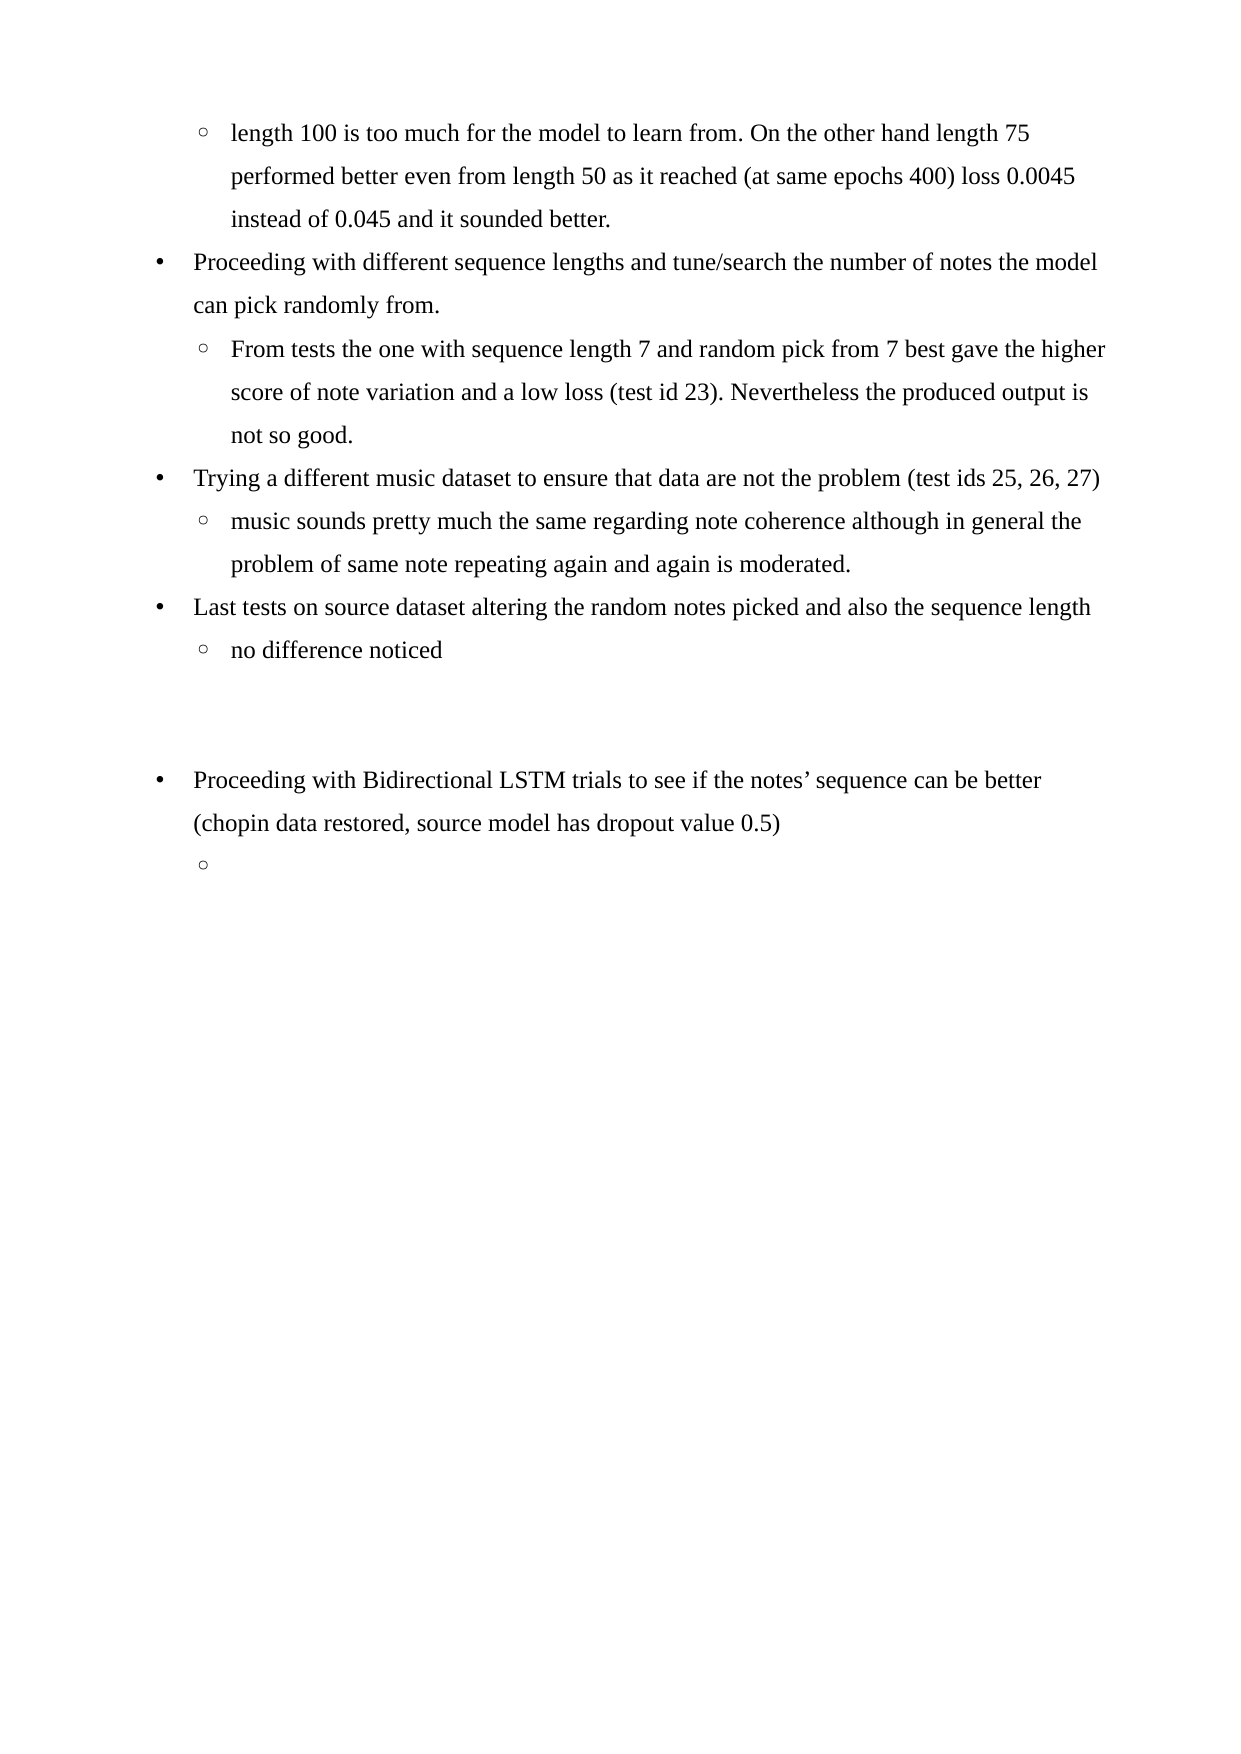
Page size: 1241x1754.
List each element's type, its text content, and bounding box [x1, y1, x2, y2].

list Proceeding with Bidirectional LSTM trials to see if the notes’ sequence can be better (chopin data restored, source model has dropout value 0.5) [156, 765, 1122, 837]
list Last tests on source dataset altering the random notes picked and also the sequence length [156, 592, 1122, 621]
list music sounds pretty much the same regarding note coherence although in general the problem of same note repeating again and again is moderated. [193, 506, 1122, 578]
list no difference noticed [193, 636, 1122, 664]
list From tests the one with sequence length 7 and random pick from 7 best gave the higher score of note variation and a low loss (test id 23). Nevertheless the produced output is not so good. [193, 334, 1122, 449]
list length 100 is too much for the model to learn from. On the other hand length 75 performed better even from length 50 as it reached (at same epochs 400) loss 0.0045 instead of 0.045 and it sounded better. [193, 118, 1122, 233]
list Trying a different music dataset to ensure that data are not the problem (test ids 25, 26, 27) [156, 463, 1122, 492]
list Proceeding with different sequence lengths and tune/search the number of notes the model can pick randomly from. [156, 247, 1122, 319]
